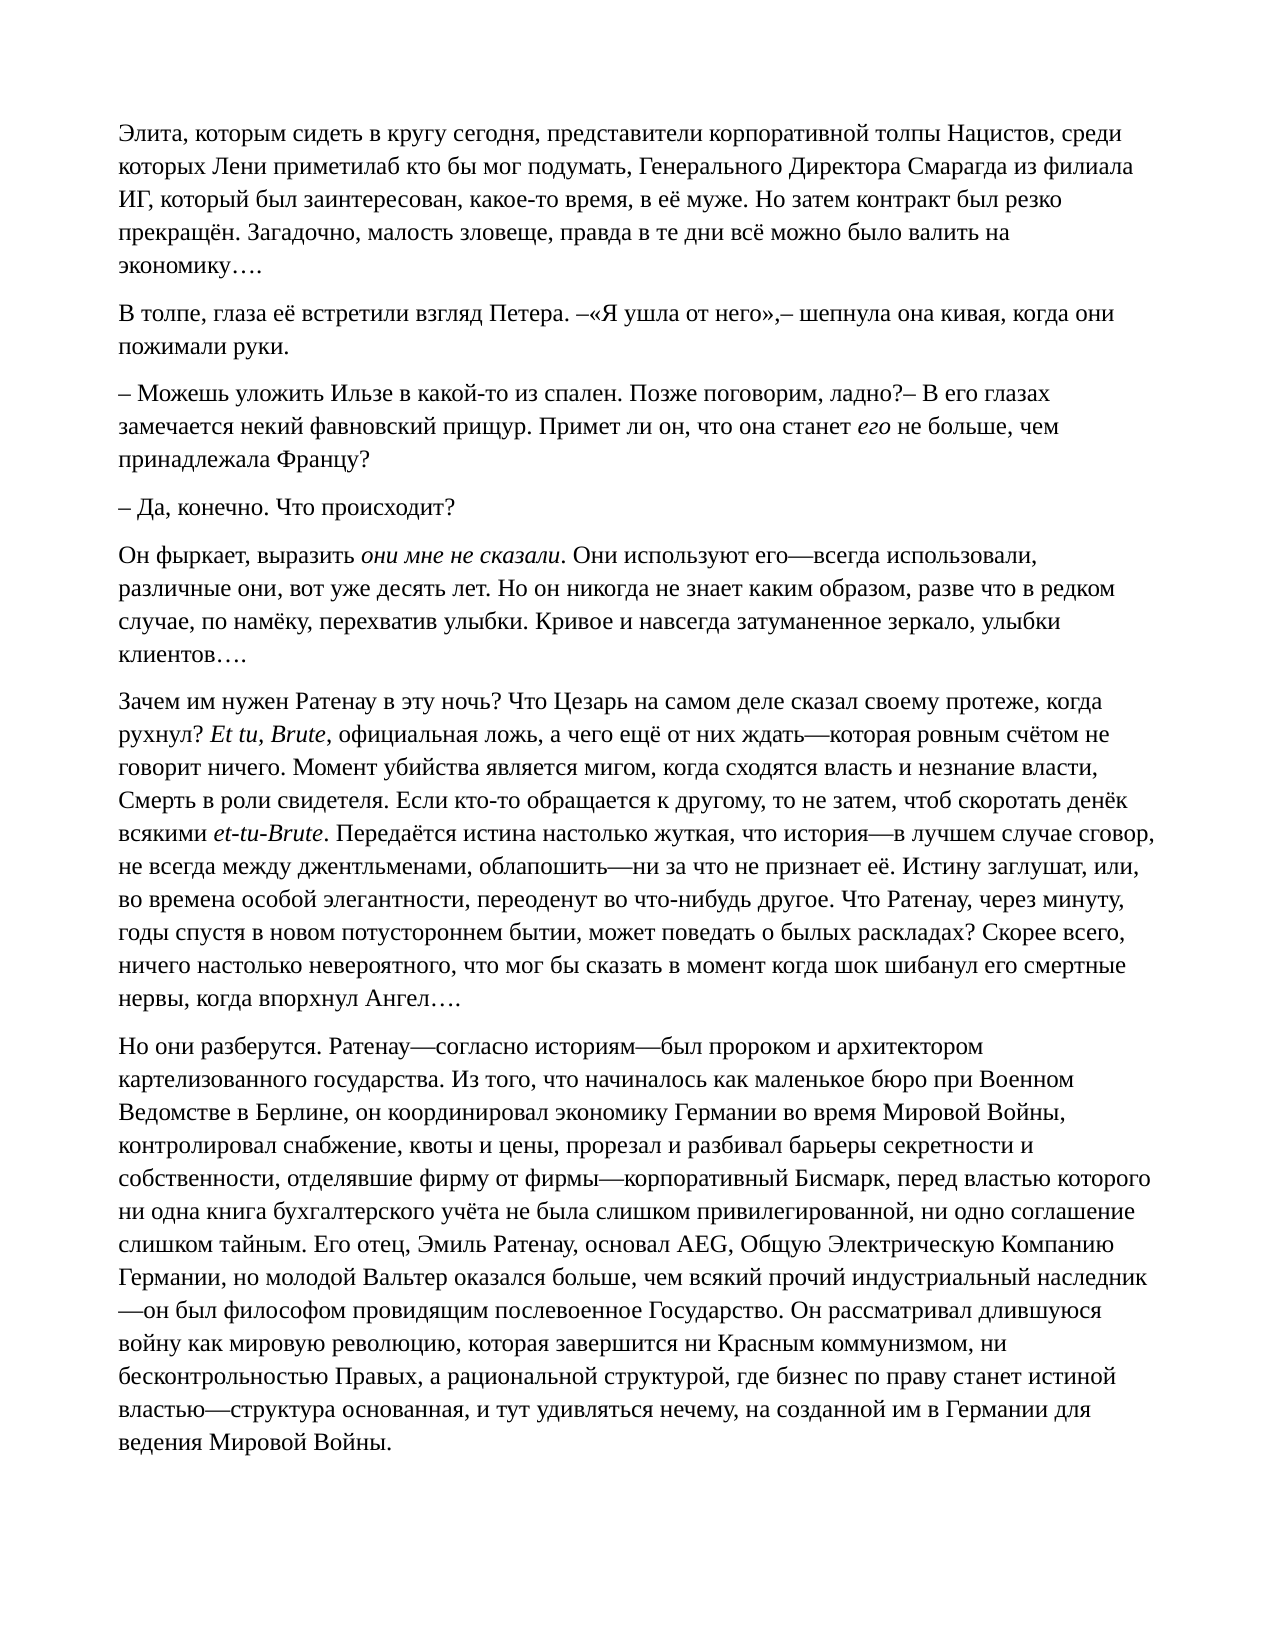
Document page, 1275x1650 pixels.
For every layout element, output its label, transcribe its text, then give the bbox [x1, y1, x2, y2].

text В толпе, глаза её встретили взгляд Петера. –«Я ушла от него»,– шепнула она кивая, когда они пожимали руки. [118, 298, 1157, 359]
text Элита, которым сидеть в кругу сегодня, представители корпоративной толпы Нацистов, среди которых Лени приметилаб кто бы мог подумать, Генерального Директора Смарагда из филиала ИГ, который был заинтересован, какое-то время, в её муже. Но затем контракт был резко прекращён. Загадочно, малость зловеще, правда в те дни всё можно было валить на экономику…. [118, 118, 1157, 279]
text – Можешь уложить Ильзе в какой-то из спален. Позже поговорим, ладно?– В его глазах замечается некий фавновский прищур. Примет ли он, что она станет его не больше, чем принадлежала Францу? [118, 378, 1157, 473]
text Он фыркает, выразить они мне не сказали. Они используют его—всегда использовали, различные они, вот уже десять лет. Но он никогда не знает каким образом, разве что в редком случае, по намёку, перехватив улыбки. Кривое и навсегда затуманенное зеркало, улыбки клиентов…. [118, 540, 1157, 667]
text – Да, конечно. Что происходит? [118, 492, 1157, 521]
text Но они разберутся. Ратенау—согласно историям—был пророком и архитектором картелизованного государства. Из того, что начиналось как маленькое бюро при Военном Ведомстве в Берлине, он координировал экономику Германии во время Мировой Войны, контролировал снабжение, квоты и цены, прорезал и разбивал барьеры секретности и собственности, отделявшие фирму от фирмы—корпоративный Бисмарк, перед властью которого ни одна книга бухгалтерского учёта не была слишком привилегированной, ни одно соглашение слишком тайным. Его отец, Эмиль Ратенау, основал AEG, Общую Электрическую Компанию Германии, но молодой Вальтер оказался больше, чем всякий прочий индустриальный наследник—он был философом провидящим послевоенное Государство. Он рассматривал длившуюся войну как мировую революцию, которая завершится ни Красным коммунизмом, ни бесконтрольностью Правых, а рациональной структурой, где бизнес по праву станет истиной властью—структура основанная, и тут удивляться нечему, на созданной им в Германии для ведения Мировой Войны. [118, 1031, 1157, 1456]
text Зачем им нужен Ратенау в эту ночь? Что Цезарь на самом деле сказал своему протеже, когда рухнул? Et tu, Brute, официальная ложь, а чего ещё от них ждать—которая ровным счётом не говорит ничего. Момент убийства является мигом, когда сходятся власть и незнание власти, Смерть в роли свидетеля. Если кто-то обращается к другому, то не затем, чтоб скоротать денёк всякими et-tu-Brute. Передаётся истина настолько жуткая, что история—в лучшем случае сговор, не всегда между джентльменами, облапошить—ни за что не признает её. Истину заглушат, или, во времена особой элегантности, переоденут во что-нибудь другое. Что Ратенау, через минуту, годы спустя в новом потустороннем бытии, может поведать о былых раскладах? Скорее всего, ничего настолько невероятного, что мог бы сказать в момент когда шок шибанул его смертные нервы, когда впорхнул Ангел…. [118, 686, 1157, 1012]
